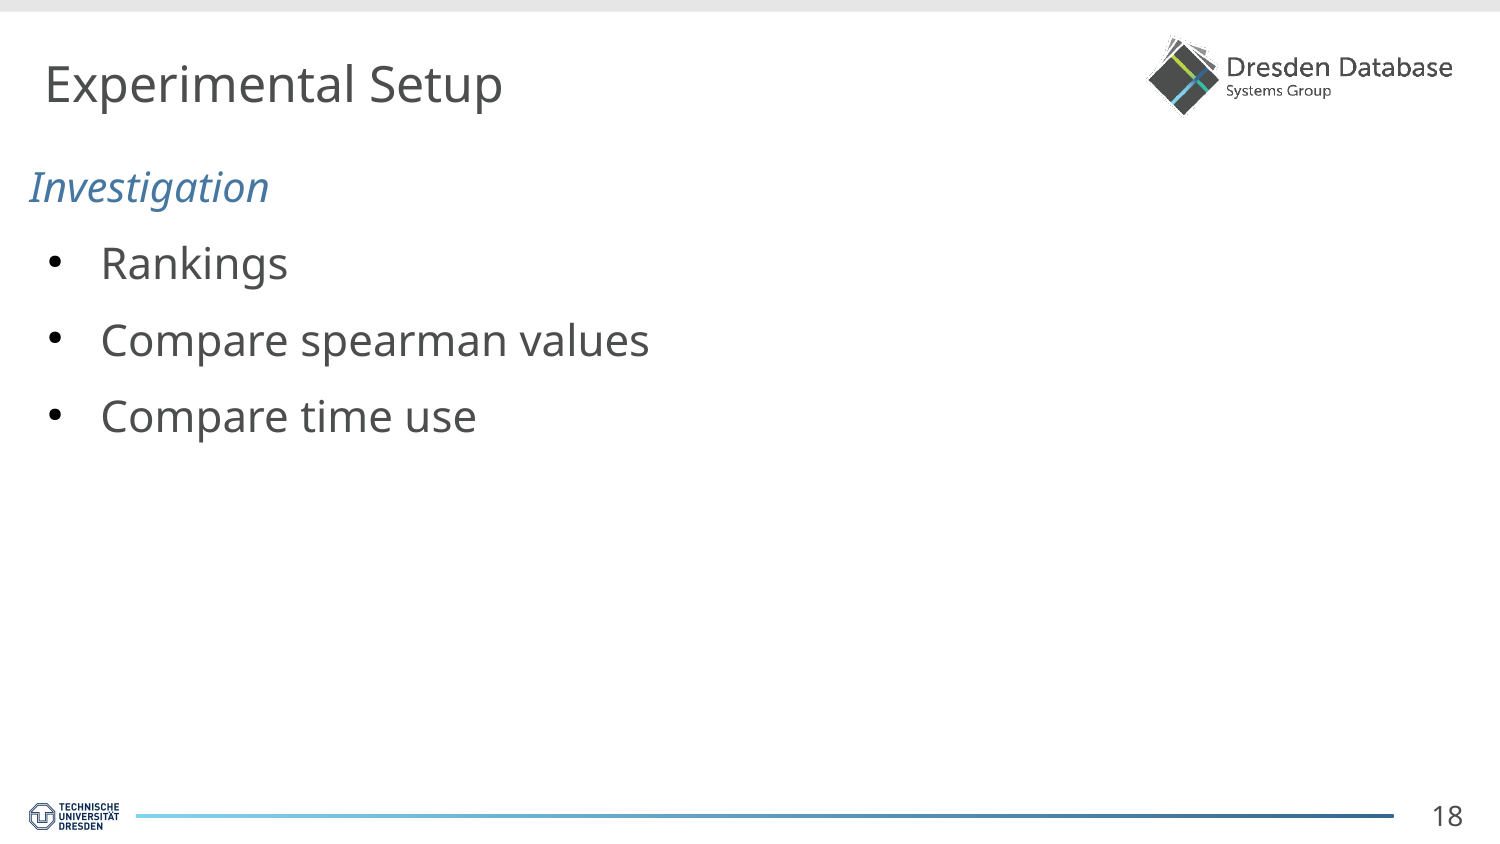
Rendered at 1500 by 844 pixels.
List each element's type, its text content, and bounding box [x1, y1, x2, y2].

title Experimental Setup [29, 47, 1093, 118]
picture [29, 803, 119, 830]
list Investigation Rankings Compare spearman values Compare time use [29, 159, 1471, 780]
picture [1145, 35, 1453, 118]
